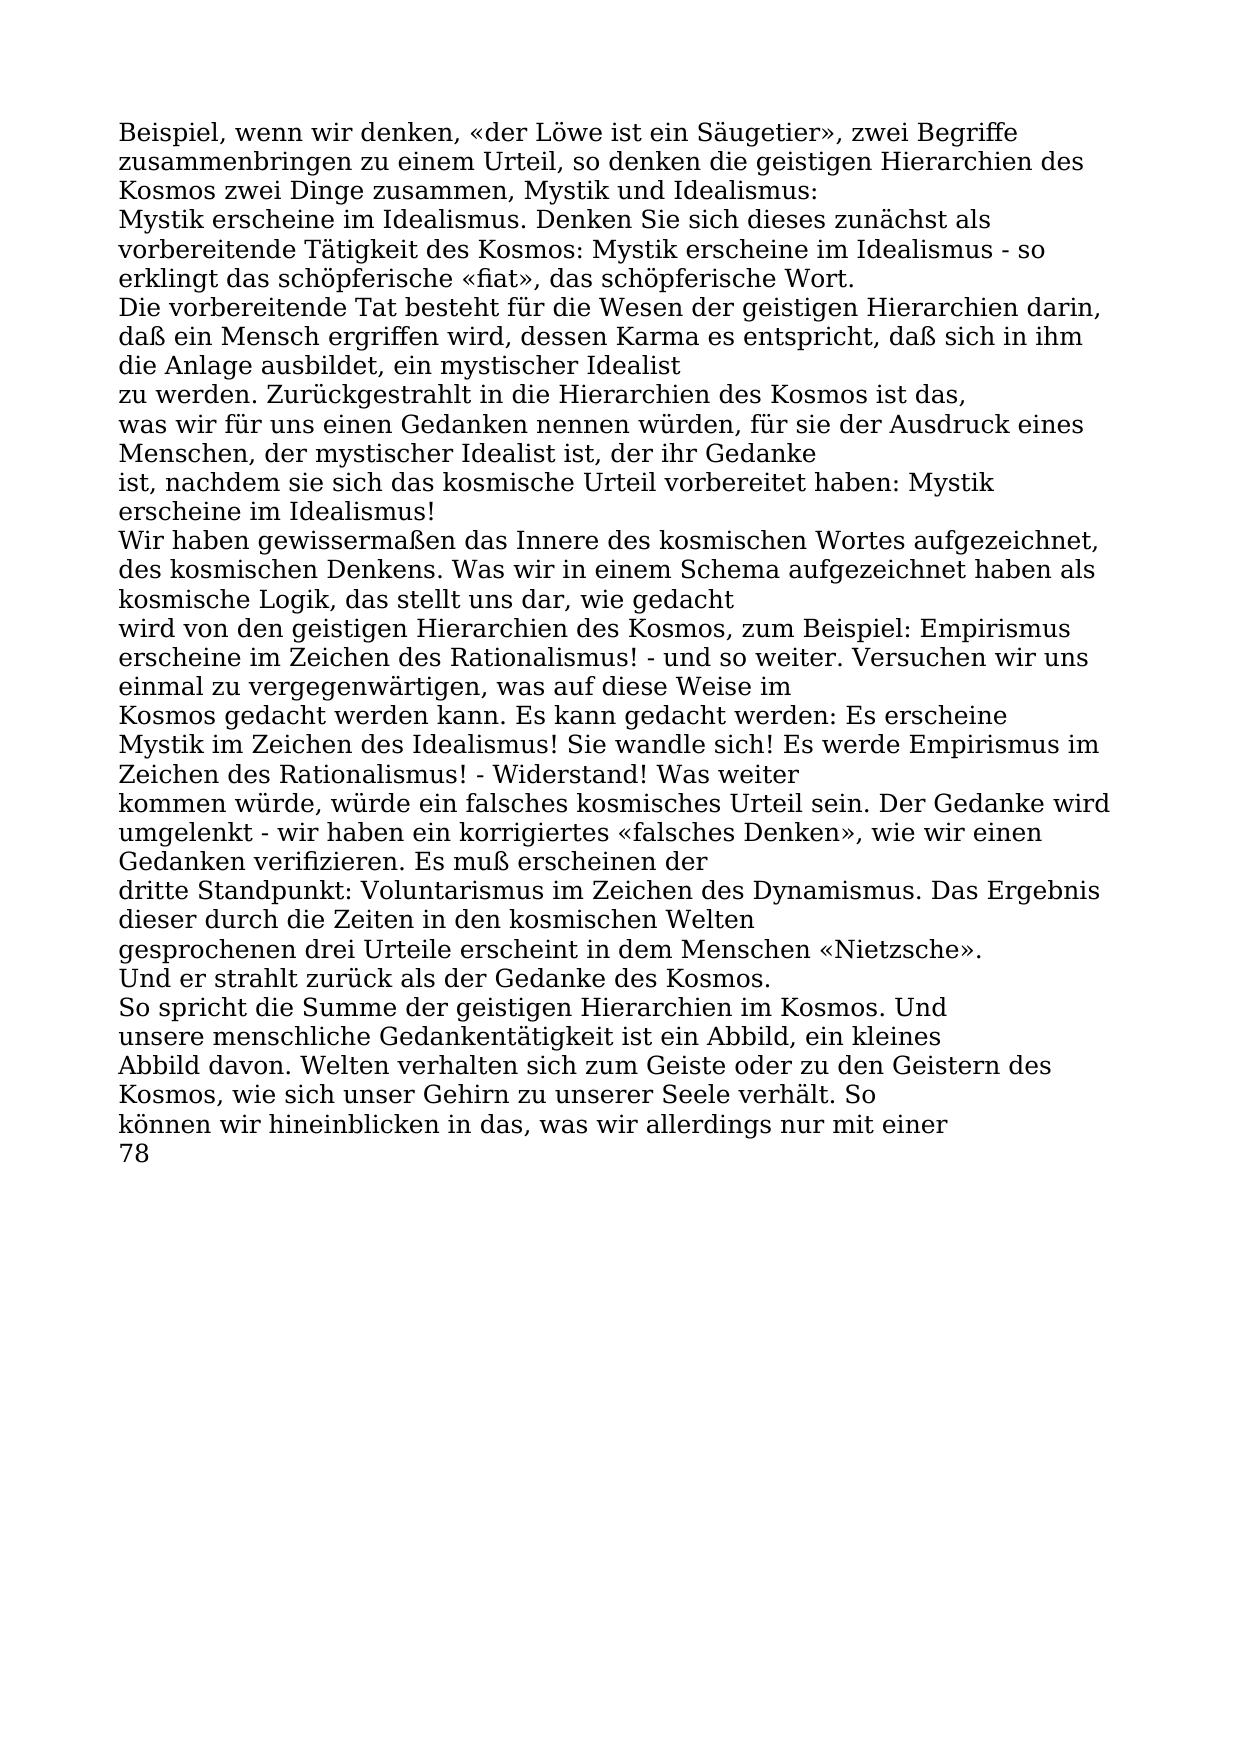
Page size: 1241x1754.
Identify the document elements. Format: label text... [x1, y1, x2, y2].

text Mystik im Zeichen des Idealismus! Sie wandle sich! Es werde Empirismus im Zeichen des Rationalismus! - Widerstand! Was weiter [118, 731, 1122, 789]
text was wir für uns einen Gedanken nennen würden, für sie der Ausdruck eines Menschen, der mystischer Idealist ist, der ihr Gedanke [118, 410, 1122, 468]
text Abbild davon. Welten verhalten sich zum Geiste oder zu den Geistern des Kosmos, wie sich unser Gehirn zu unserer Seele verhält. So [118, 1051, 1122, 1110]
text gesprochenen drei Urteile erscheint in dem Menschen «Nietzsche». [118, 935, 1122, 964]
text erscheine im Idealismus! [118, 497, 1122, 526]
text 78 [118, 1139, 1122, 1168]
text Beispiel, wenn wir denken, «der Löwe ist ein Säugetier», zwei Begriffe [118, 118, 1122, 147]
text dritte Standpunkt: Voluntarismus im Zeichen des Dynamismus. Das Ergebnis dieser durch die Zeiten in den kosmischen Welten [118, 876, 1122, 935]
text vorbereitende Tätigkeit des Kosmos: Mystik erscheine im Idealismus - so erklingt das schöpferische «fiat», das schöpferische Wort. [118, 235, 1122, 293]
text kommen würde, würde ein falsches kosmisches Urteil sein. Der Gedanke wird umgelenkt - wir haben ein korrigiertes «falsches Denken», wie wir einen Gedanken verifizieren. Es muß erscheinen der [118, 789, 1122, 876]
text Die vorbereitende Tat besteht für die Wesen der geistigen Hierarchien darin, daß ein Mensch ergriffen wird, dessen Karma es entspricht, daß sich in ihm die Anlage ausbildet, ein mystischer Idealist [118, 293, 1122, 381]
text Mystik erscheine im Idealismus. Denken Sie sich dieses zunächst als [118, 206, 1122, 235]
text Und er strahlt zurück als der Gedanke des Kosmos. [118, 964, 1122, 993]
text So spricht die Summe der geistigen Hierarchien im Kosmos. Und [118, 993, 1122, 1022]
text wird von den geistigen Hierarchien des Kosmos, zum Beispiel: Empirismus erscheine im Zeichen des Rationalismus! - und so weiter. Versuchen wir uns einmal zu vergegenwärtigen, was auf diese Weise im [118, 614, 1122, 701]
text Wir haben gewissermaßen das Innere des kosmischen Wortes aufgezeichnet, des kosmischen Denkens. Was wir in einem Schema aufgezeichnet haben als kosmische Logik, das stellt uns dar, wie gedacht [118, 526, 1122, 614]
text zu werden. Zurückgestrahlt in die Hierarchien des Kosmos ist das, [118, 381, 1122, 410]
text können wir hineinblicken in das, was wir allerdings nur mit einer [118, 1110, 1122, 1139]
text Kosmos gedacht werden kann. Es kann gedacht werden: Es erscheine [118, 701, 1122, 731]
text zusammenbringen zu einem Urteil, so denken die geistigen Hierarchien des Kosmos zwei Dinge zusammen, Mystik und Idealismus: [118, 147, 1122, 206]
text unsere menschliche Gedankentätigkeit ist ein Abbild, ein kleines [118, 1022, 1122, 1051]
text ist, nachdem sie sich das kosmische Urteil vorbereitet haben: Mystik [118, 468, 1122, 497]
